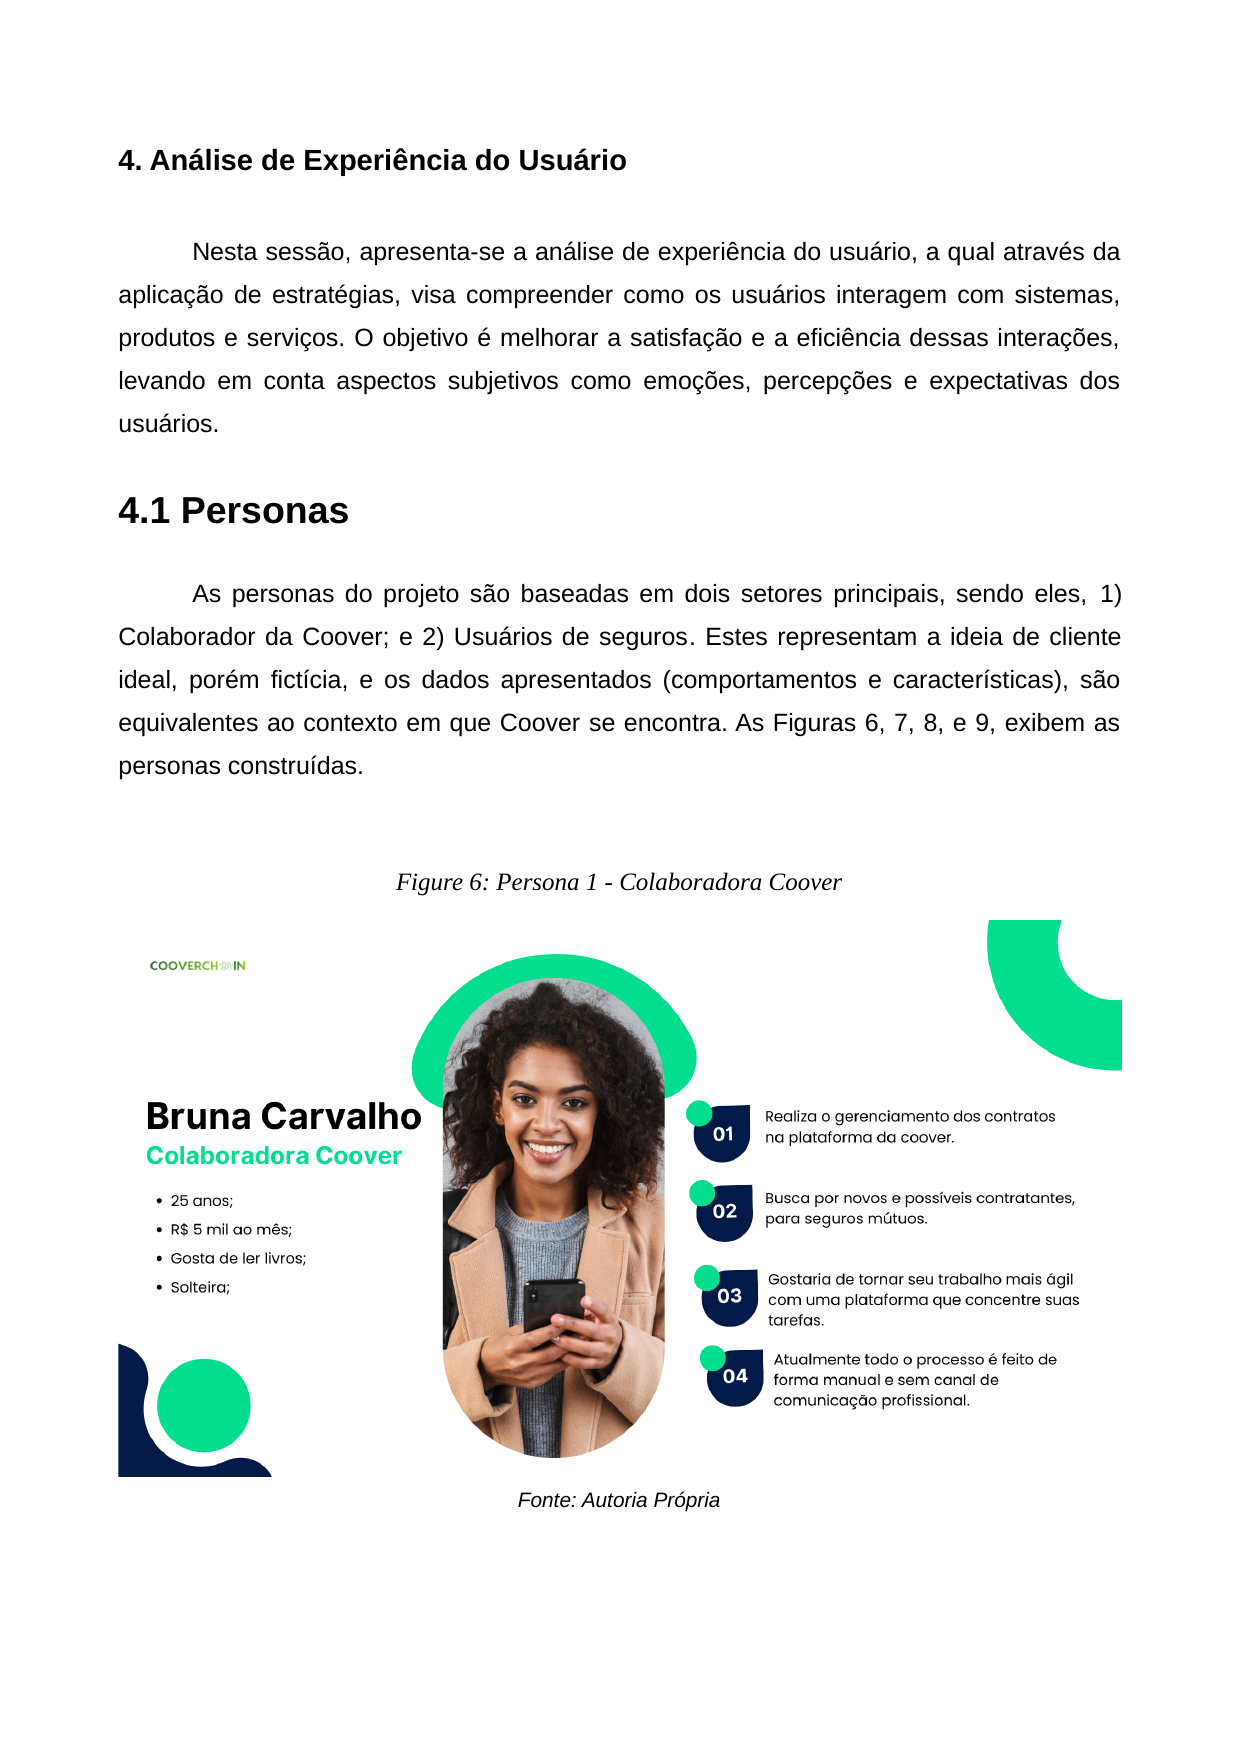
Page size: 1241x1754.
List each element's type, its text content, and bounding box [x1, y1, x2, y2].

text [118, 854, 1122, 867]
text As personas do projeto são baseadas em dois setores principais, sendo eles, 1) Colaborador da Coover; e 2) Usuários de seguros. Estes representam a ideia de cliente ideal, porém fictícia, e os dados apresentados (comportamentos e características), são equivalentes ao contexto em que Coover se encontra. As Figuras 6, 7, 8, e 9, exibem as personas construídas. [118, 578, 1122, 780]
subtitle 4.1 Personas [118, 488, 1122, 531]
text Nesta sessão, apresenta-se a análise de experiência do usuário, a qual através da aplicação de estratégias, visa compreender como os usuários interagem com sistemas, produtos e serviços. O objetivo é melhorar a satisfação e a eficiência dessas interações, levando em conta aspectos subjetivos como emoções, percepções e expectativas dos usuários. [118, 237, 1122, 438]
subtitle 4. Análise de Experiência do Usuário [118, 143, 1122, 177]
text Fonte: Autoria Própria [118, 1477, 1122, 1512]
text Figure 6: Persona 1 - Colaboradora Coover [118, 867, 1122, 896]
text [118, 896, 1122, 920]
